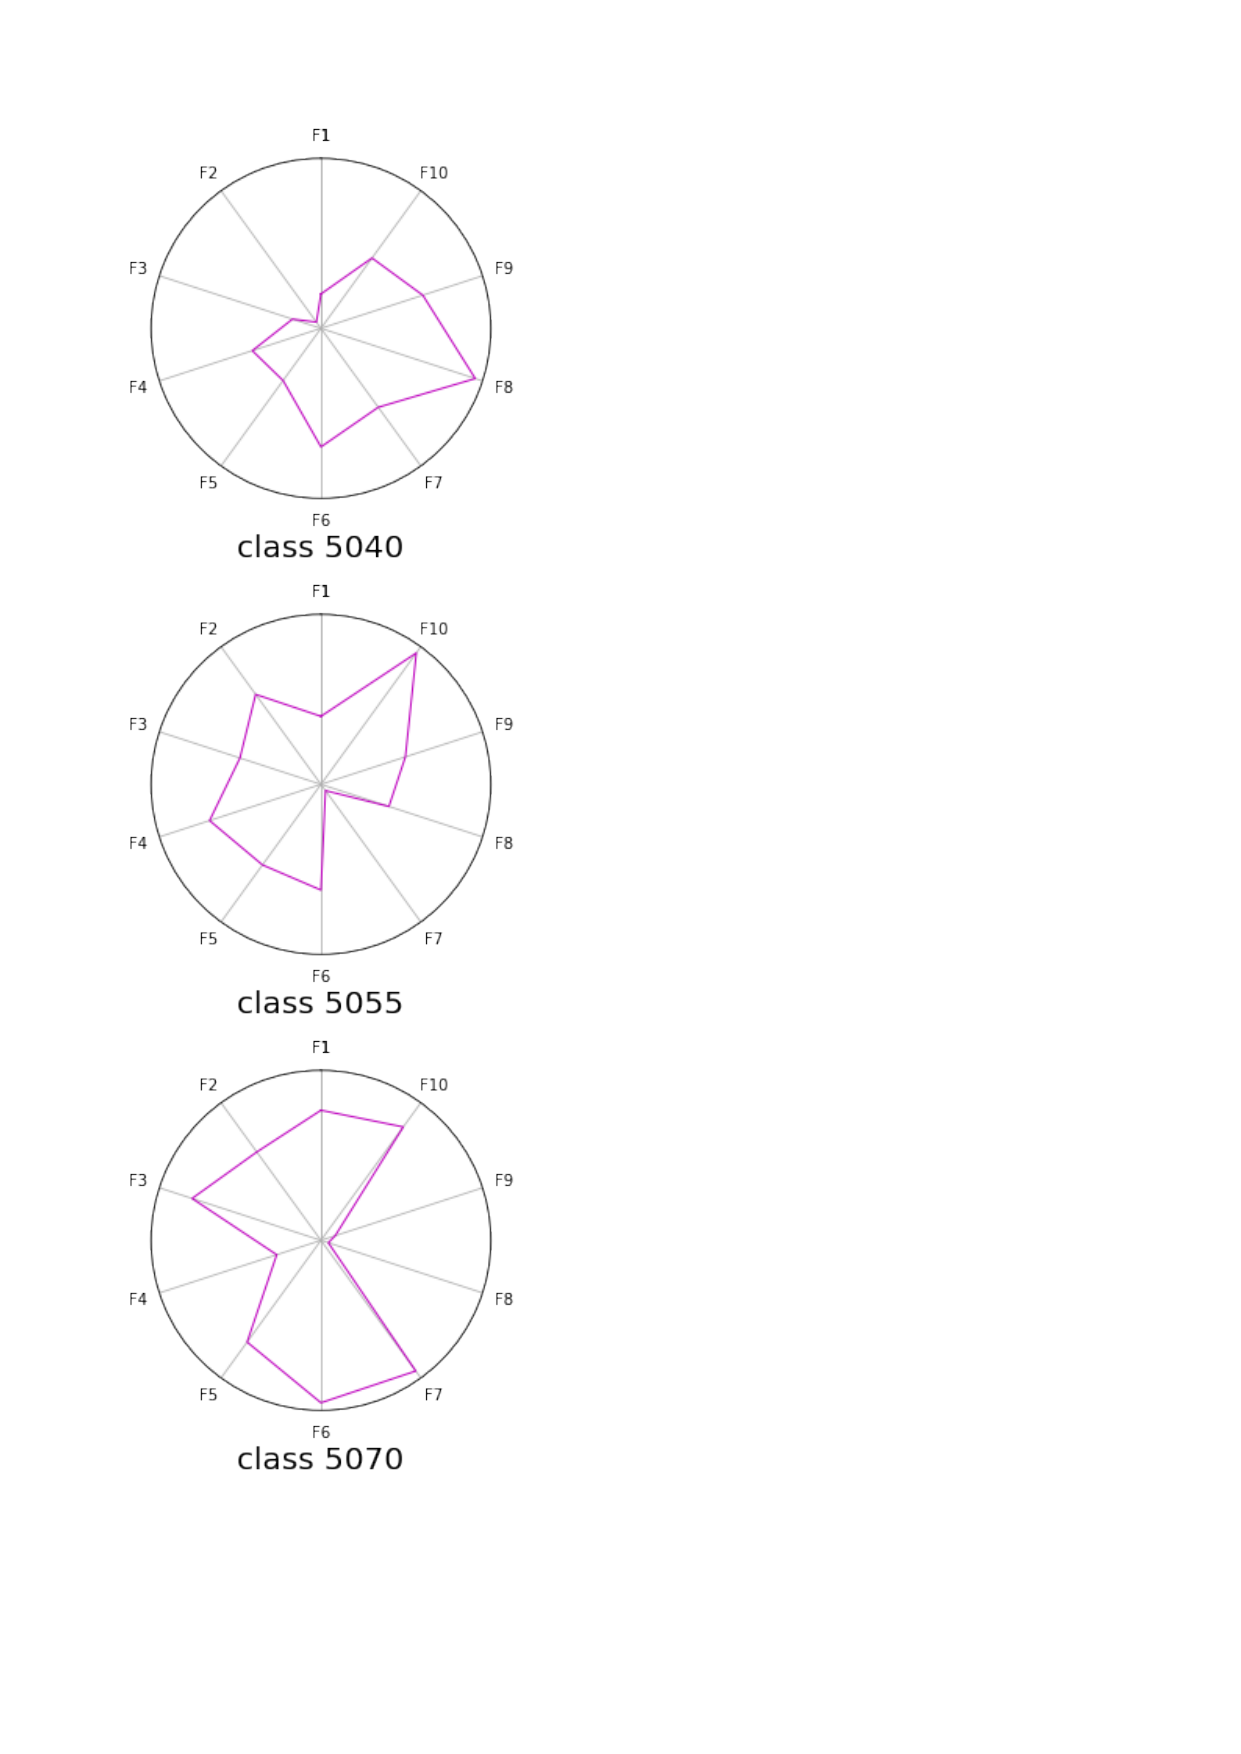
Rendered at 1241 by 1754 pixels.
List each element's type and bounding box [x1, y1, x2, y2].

picture [118, 118, 523, 1487]
